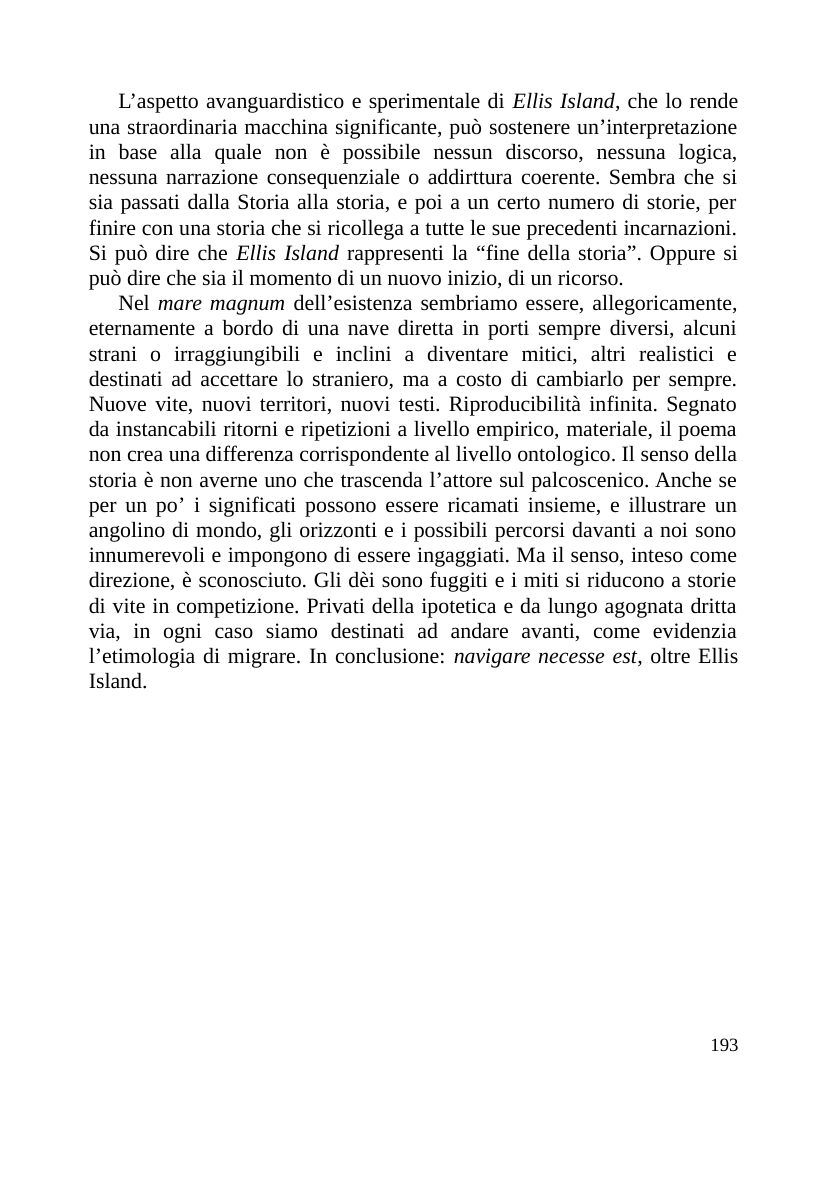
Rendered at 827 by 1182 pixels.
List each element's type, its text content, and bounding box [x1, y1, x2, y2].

text L’aspetto avanguardistico e sperimentale di Ellis Island, che lo rende una straordinaria macchina significante, può sostenere un’interpretazione in base alla quale non è possibile nessun discorso, nessuna logica, nessuna narrazione consequenziale o addirttura coerente. Sembra che si sia passati dalla Storia alla storia, e poi a un certo numero di storie, per finire con una storia che si ricollega a tutte le sue precedenti incarnazioni. Si può dire che Ellis Island rappresenti la “fine della storia”. Oppure si può dire che sia il momento di un nuovo inizio, di un ricorso. [88, 88, 738, 290]
text Nel mare magnum dell’esistenza sembriamo essere, allegoricamente, eternamente a bordo di una nave diretta in porti sempre diversi, alcuni strani o irraggiungibili e inclini a diventare mitici, altri realistici e destinati ad accettare lo straniero, ma a costo di cambiarlo per sempre. Nuove vite, nuovi territori, nuovi testi. Riproducibilità infinita. Segnato da instancabili ritorni e ripetizioni a livello empirico, materiale, il poema non crea una differenza corrispondente al livello ontologico. Il senso della storia è non averne uno che trascenda l’attore sul palcoscenico. Anche se per un po’ i significati possono essere ricamati insieme, e illustrare un angolino di mondo, gli orizzonti e i possibili percorsi davanti a noi sono innumerevoli e impongono di essere ingaggiati. Ma il senso, inteso come direzione, è sconosciuto. Gli dèi sono fuggiti e i miti si riducono a storie di vite in competizione. Privati della ipotetica e da lungo agognata dritta via, in ogni caso siamo destinati ad andare avanti, come evidenzia l’etimologia di migrare. In conclusione: navigare necesse est, oltre Ellis Island. [88, 290, 738, 693]
